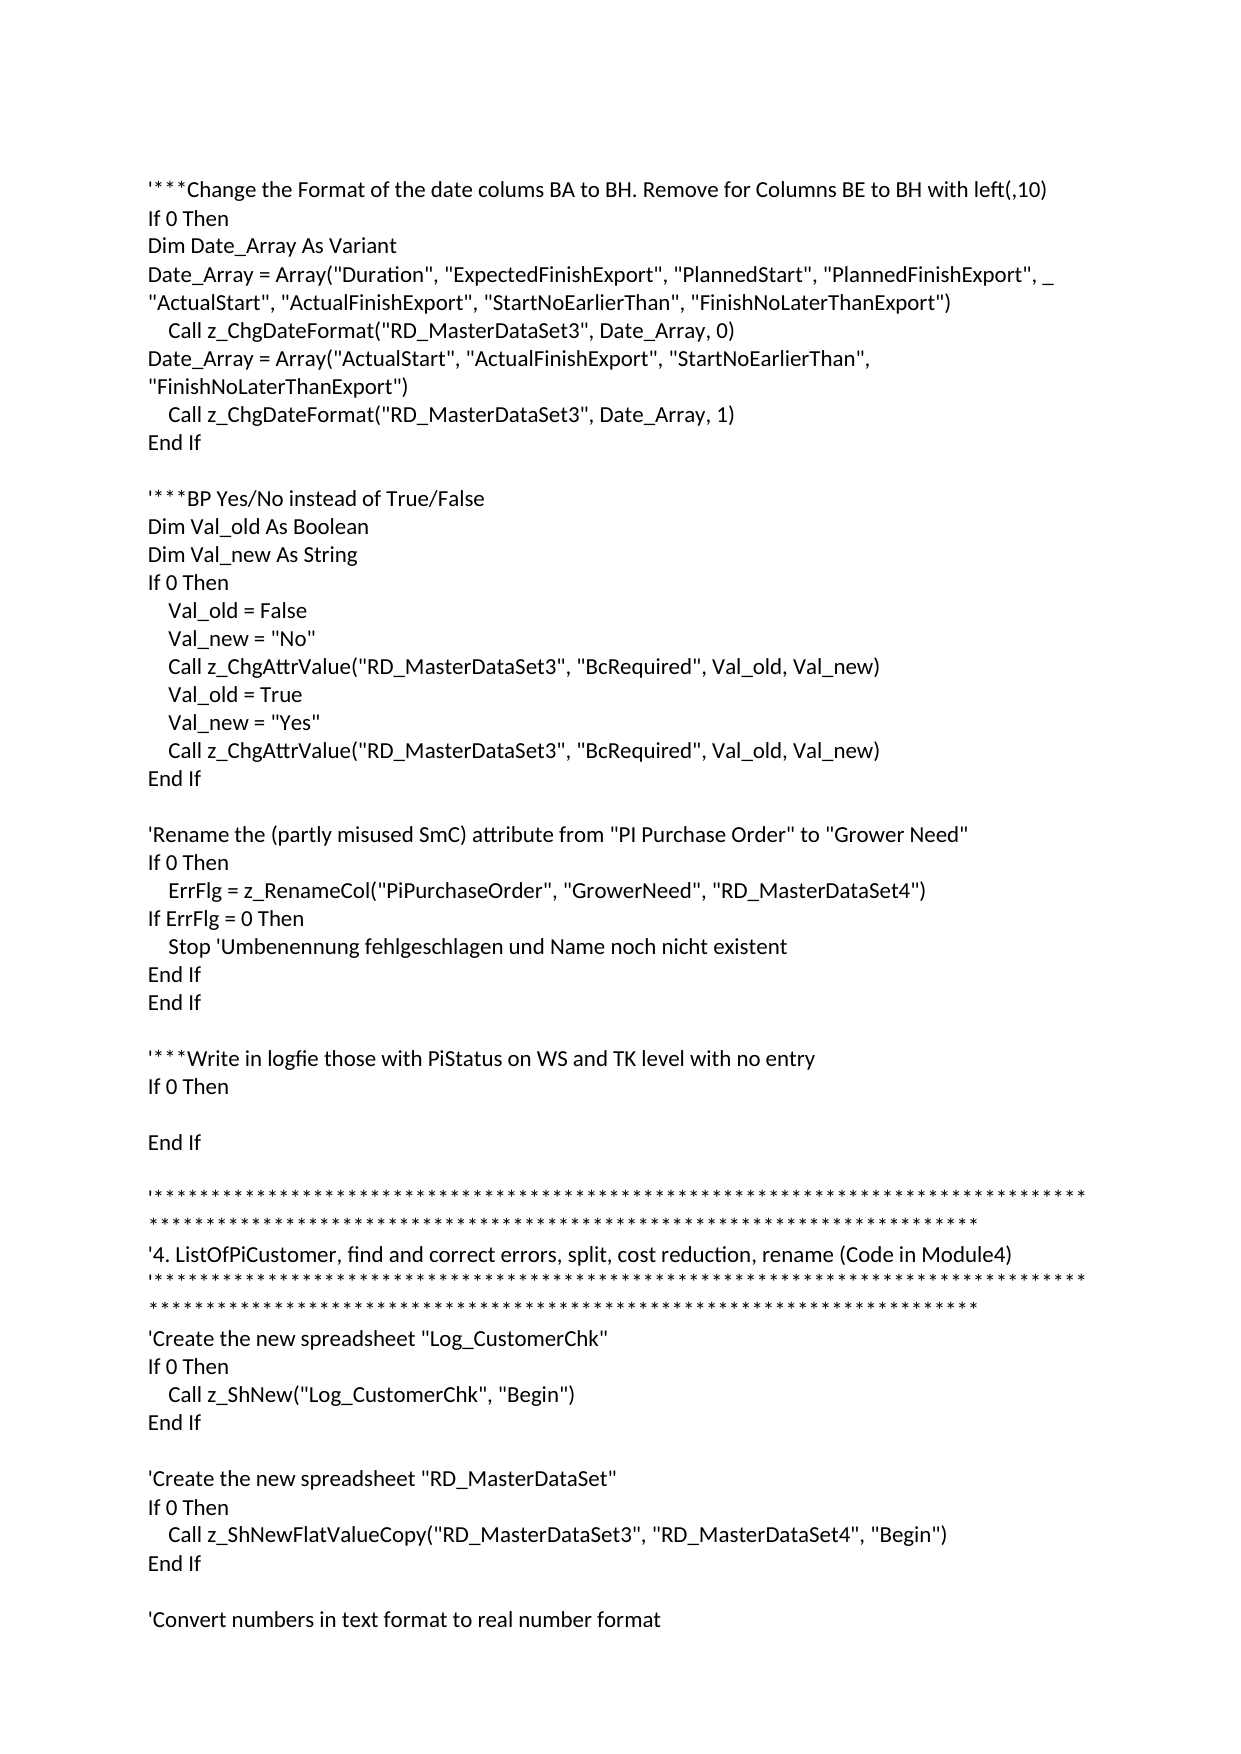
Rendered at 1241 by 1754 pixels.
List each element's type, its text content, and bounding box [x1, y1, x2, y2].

text '***Write in logfie those with PiStatus on WS and TK level with no entry [148, 1044, 1093, 1072]
text Val_new = "Yes" [148, 708, 1093, 736]
text If 0 Then [148, 1493, 1093, 1521]
text If 0 Then [148, 848, 1093, 876]
text End If [148, 1408, 1093, 1437]
text 'Rename the (partly misused SmC) attribute from "PI Purchase Order" to "Grower Need" [148, 820, 1093, 848]
text Dim Val_old As Boolean [148, 512, 1093, 540]
text End If [148, 988, 1093, 1016]
text End If [148, 1128, 1093, 1156]
text Val_old = False [148, 596, 1093, 624]
text If 0 Then [148, 568, 1093, 596]
text ErrFlg = z_RenameCol("PiPurchaseOrder", "GrowerNeed", "RD_MasterDataSet4") [148, 876, 1093, 904]
text Val_new = "No" [148, 624, 1093, 652]
text Date_Array = Array("Duration", "ExpectedFinishExport", "PlannedStart", "PlannedFinishExport", _ [148, 260, 1093, 288]
text If 0 Then [148, 1352, 1093, 1381]
text '*********************************************************************************************************************************************************** [148, 1184, 1093, 1240]
text Stop 'Umbenennung fehlgeschlagen und Name noch nicht existent [148, 932, 1093, 960]
text Call z_ShNewFlatValueCopy("RD_MasterDataSet3", "RD_MasterDataSet4", "Begin") [148, 1521, 1093, 1549]
text End If [148, 1549, 1093, 1577]
text "ActualStart", "ActualFinishExport", "StartNoEarlierThan", "FinishNoLaterThanExport") [148, 288, 1093, 316]
text 'Convert numbers in text format to real number format [148, 1605, 1093, 1633]
text If 0 Then [148, 1072, 1093, 1100]
text Val_old = True [148, 680, 1093, 708]
text If ErrFlg = 0 Then [148, 904, 1093, 932]
text Call z_ChgDateFormat("RD_MasterDataSet3", Date_Array, 1) [148, 400, 1093, 428]
text Date_Array = Array("ActualStart", "ActualFinishExport", "StartNoEarlierThan", "FinishNoLaterThanExport") [148, 344, 1093, 400]
text '*********************************************************************************************************************************************************** [148, 1268, 1093, 1324]
text Call z_ChgAttrValue("RD_MasterDataSet3", "BcRequired", Val_old, Val_new) [148, 736, 1093, 764]
text Dim Val_new As String [148, 540, 1093, 568]
text End If [148, 960, 1093, 988]
text End If [148, 428, 1093, 456]
text Call z_ShNew("Log_CustomerChk", "Begin") [148, 1381, 1093, 1408]
text '4. ListOfPiCustomer, find and correct errors, split, cost reduction, rename (Code in Module4) [148, 1240, 1093, 1268]
text '***Change the Format of the date colums BA to BH. Remove for Columns BE to BH with left(,10) [148, 176, 1093, 204]
text Dim Date_Array As Variant [148, 232, 1093, 260]
text End If [148, 764, 1093, 792]
text 'Create the new spreadsheet "RD_MasterDataSet" [148, 1464, 1093, 1493]
text Call z_ChgAttrValue("RD_MasterDataSet3", "BcRequired", Val_old, Val_new) [148, 652, 1093, 680]
text '***BP Yes/No instead of True/False [148, 484, 1093, 512]
text If 0 Then [148, 204, 1093, 232]
text Call z_ChgDateFormat("RD_MasterDataSet3", Date_Array, 0) [148, 316, 1093, 344]
text 'Create the new spreadsheet "Log_CustomerChk" [148, 1324, 1093, 1352]
